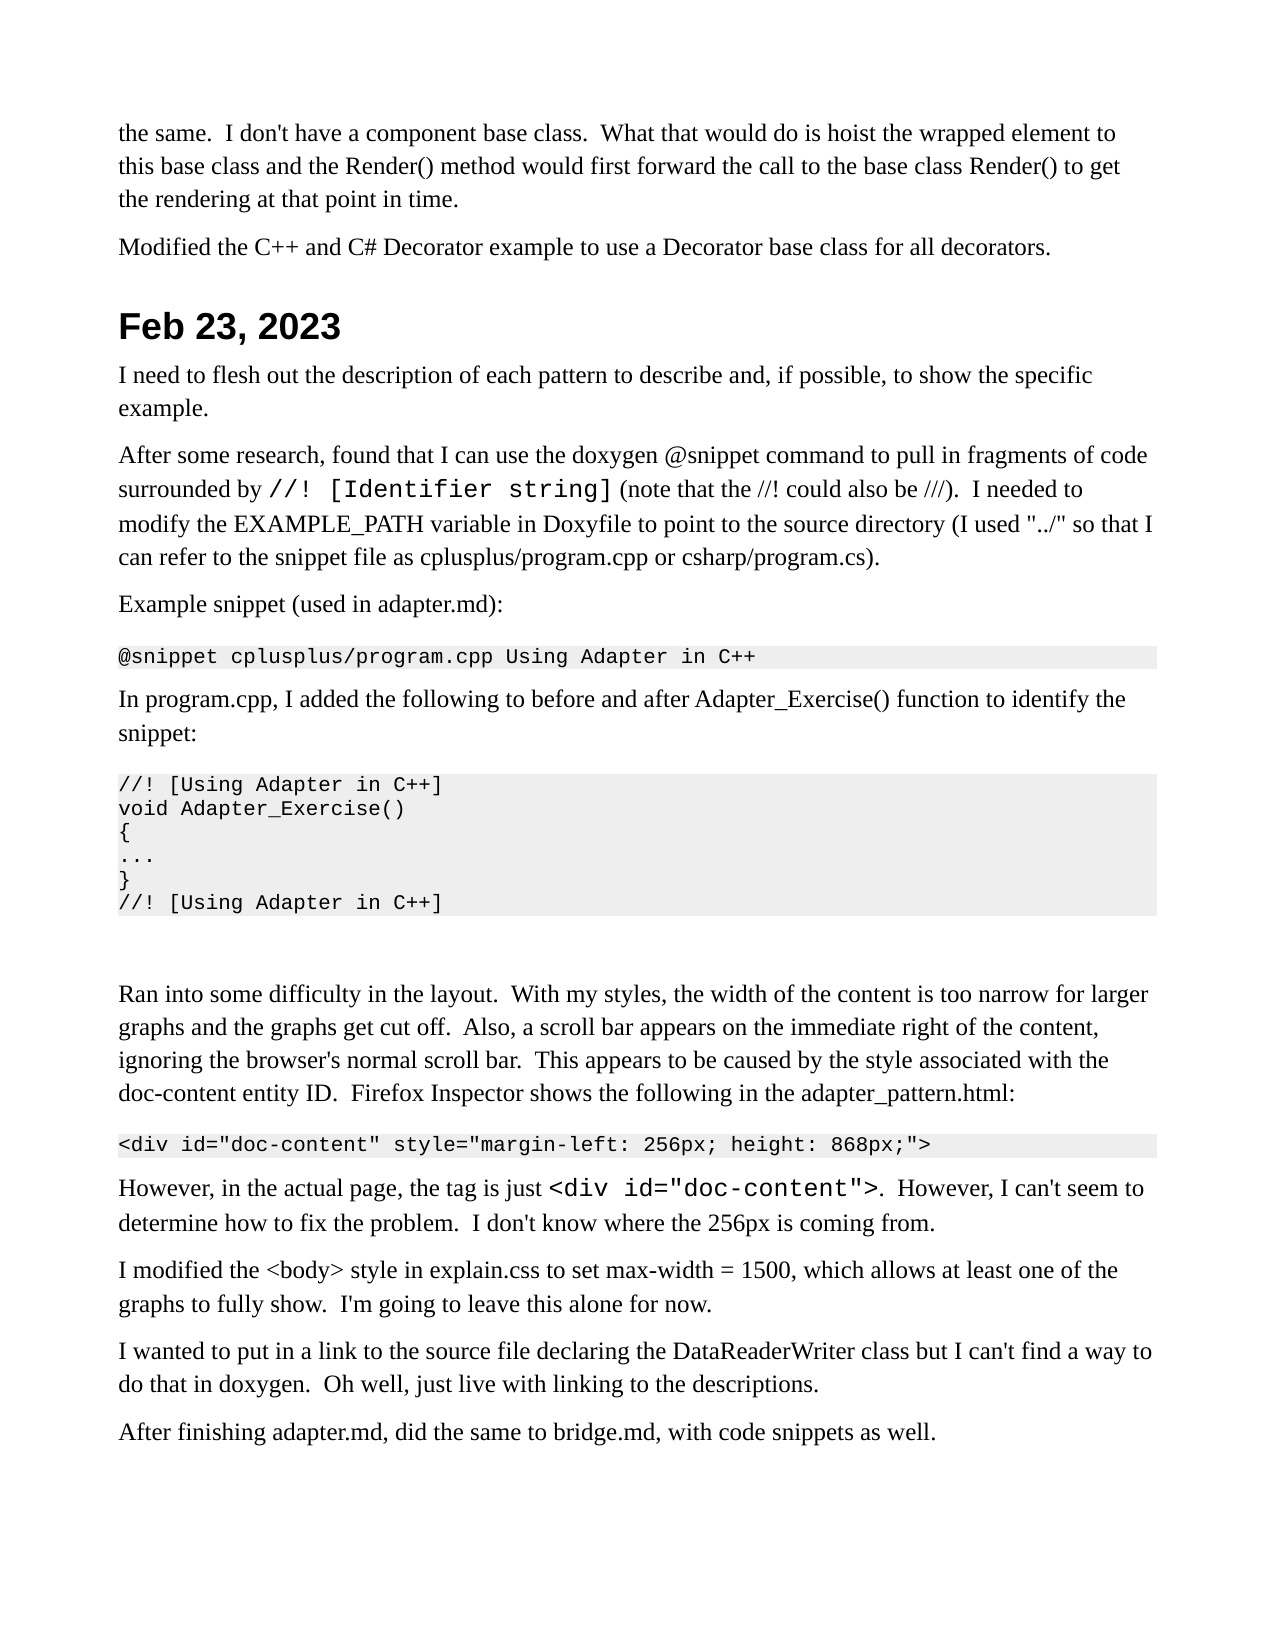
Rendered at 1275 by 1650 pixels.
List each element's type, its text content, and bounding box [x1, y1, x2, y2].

text After some research, found that I can use the doxygen @snippet command to pull in fragments of code surrounded by //! [Identifier string] (note that the //! could also be ///). I needed to modify the EXAMPLE_PATH variable in Doxyfile to point to the source directory (I used "../" so that I can refer to the snippet file as cplusplus/program.cpp or csharp/program.cs). [118, 441, 1157, 571]
text I need to flesh out the description of each pattern to describe and, if possible, to show the specific example. [118, 360, 1157, 422]
text Modified the C++ and C# Decorator example to use a Decorator base class for all decorators. [118, 232, 1157, 261]
text //! [Using Adapter in C++] [118, 892, 1157, 916]
text Example snippet (used in adapter.md): [118, 589, 1157, 618]
text After finishing adapter.md, did the same to bridge.md, with code snippets as well. [118, 1417, 1157, 1446]
text @snippet cplusplus/program.cpp Using Adapter in C++ [118, 646, 1157, 669]
subtitle Feb 23, 2023 [118, 304, 1157, 347]
text ... [118, 845, 1157, 869]
text In program.cpp, I added the following to before and after Adapter_Exercise() function to identify the snippet: [118, 684, 1157, 746]
text the same. I don't have a component base class. What that would do is hoist the wrapped element to this base class and the Render() method would first forward the call to the base class Render() to get the rendering at that point in time. [118, 118, 1157, 213]
text <div id="doc-content" style="margin-left: 256px; height: 868px;"> [118, 1134, 1157, 1158]
text } [118, 869, 1157, 892]
text //! [Using Adapter in C++] [118, 774, 1157, 798]
text Ran into some difficulty in the layout. With my styles, the width of the content is too narrow for larger graphs and the graphs get cut off. Also, a scroll bar appears on the immediate right of the content, ignoring the browser's normal scroll bar. This appears to be caused by the style associated with the doc-content entity ID. Firefox Inspector shows the following in the adapter_pattern.html: [118, 979, 1157, 1106]
text I modified the <body> style in explain.css to set max-width = 1500, which allows at least one of the graphs to fully show. I'm going to leave this alone for now. [118, 1256, 1157, 1317]
text I wanted to put in a link to the source file declaring the DataReaderWriter class but I can't find a way to do that in doxygen. Oh well, just live with linking to the descriptions. [118, 1336, 1157, 1398]
text { [118, 821, 1157, 845]
text However, in the actual page, the tag is just <div id="doc-content">. However, I can't seem to determine how to fix the problem. I don't know where the 256px is coming from. [118, 1173, 1157, 1237]
text void Adapter_Exercise() [118, 798, 1157, 821]
